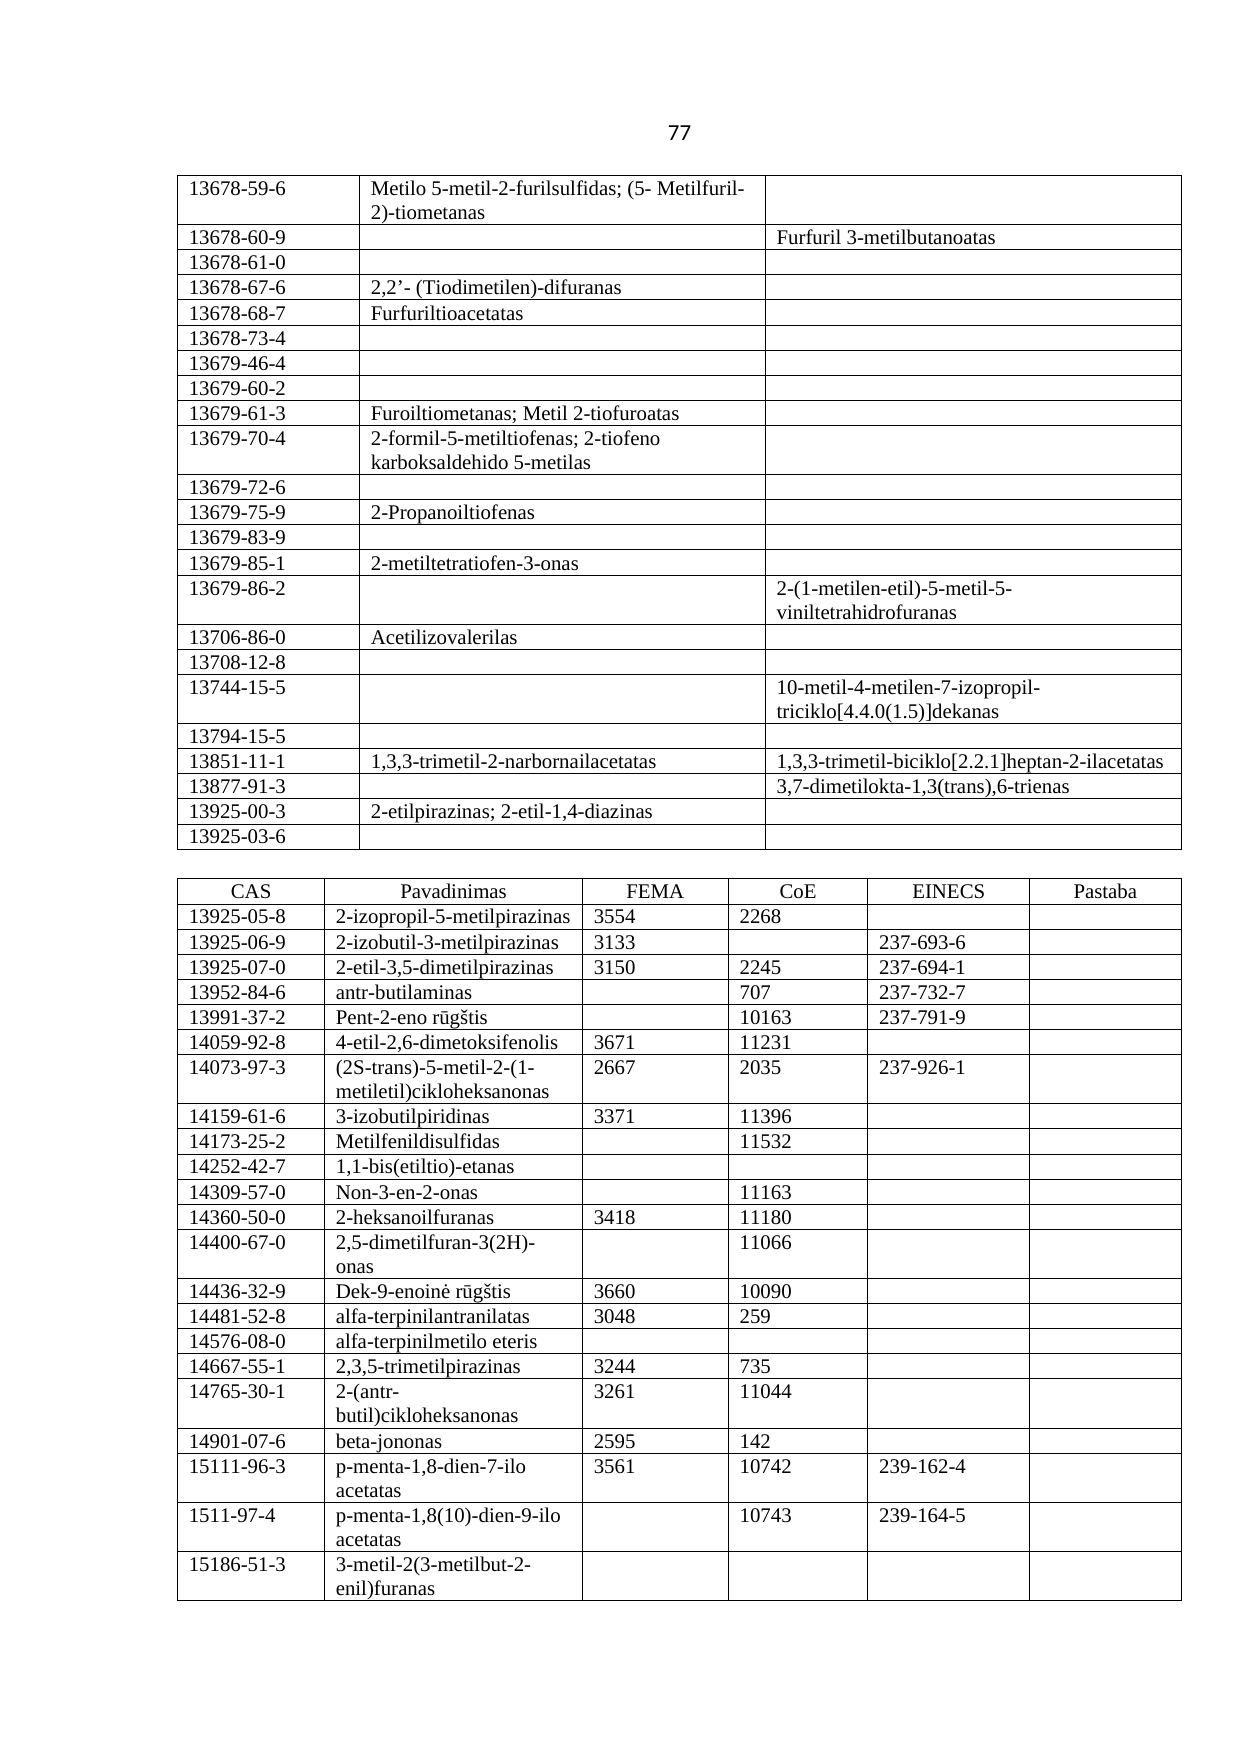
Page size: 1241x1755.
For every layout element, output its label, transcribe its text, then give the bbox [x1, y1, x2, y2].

table_cell 2-metiltetratiofen-3-onas [360, 550, 765, 574]
table_header FEMA [583, 879, 728, 903]
table_cell [868, 1329, 1029, 1353]
table_cell 3671 [583, 1030, 728, 1054]
table_cell [360, 225, 765, 249]
table_cell [868, 1030, 1029, 1054]
table_cell 13991-37-2 [178, 1005, 324, 1029]
table_cell 14481-52-8 [178, 1304, 324, 1328]
table_cell 237-693-6 [868, 930, 1029, 954]
table_cell 2245 [729, 955, 867, 979]
table_cell alfa-terpinilantranilatas [325, 1304, 582, 1328]
table_header Pastaba [1030, 879, 1181, 903]
table_cell 1,3,3-trimetil-2-narbornailacetatas [360, 749, 765, 773]
table_cell [766, 525, 1181, 549]
table_cell 3561 [583, 1454, 728, 1502]
table_cell [868, 1304, 1029, 1328]
table_cell 2-Propanoiltiofenas [360, 500, 765, 524]
table_cell [766, 799, 1181, 823]
table_cell 11180 [729, 1205, 867, 1229]
table_cell [868, 1180, 1029, 1204]
table_cell 14073-97-3 [178, 1055, 324, 1103]
table_cell 13706-86-0 [178, 625, 359, 649]
table_cell 13877-91-3 [178, 774, 359, 798]
table_header CAS [178, 879, 324, 903]
table_cell 13679-75-9 [178, 500, 359, 524]
table_cell Dek-9-enoinė rūgštis [325, 1279, 582, 1303]
table_cell [766, 500, 1181, 524]
table_cell [868, 1155, 1029, 1178]
table_cell [766, 176, 1181, 224]
table_cell [360, 650, 765, 674]
table_cell [868, 1429, 1029, 1453]
table_cell 3133 [583, 930, 728, 954]
table_cell 142 [729, 1429, 867, 1453]
table_cell 14059-92-8 [178, 1030, 324, 1054]
table_cell [1030, 1205, 1181, 1229]
table_cell 3-izobutilpiridinas [325, 1104, 582, 1128]
table_cell [583, 1005, 728, 1029]
table_cell Metilfenildisulfidas [325, 1129, 582, 1153]
table_cell [868, 1129, 1029, 1153]
table_cell 11066 [729, 1230, 867, 1278]
table_cell [766, 376, 1181, 400]
table_cell [1030, 1354, 1181, 1378]
table_cell 3660 [583, 1279, 728, 1303]
table_cell 14309-57-0 [178, 1180, 324, 1204]
table_cell 3,7-dimetilokta-1,3(trans),6-trienas [766, 774, 1181, 798]
table_cell [766, 426, 1181, 474]
table_cell [360, 326, 765, 349]
table_cell [1030, 1129, 1181, 1153]
table_header EINECS [868, 879, 1029, 903]
table_cell 13678-59-6 [178, 176, 359, 224]
table_cell Acetilizovalerilas [360, 625, 765, 649]
table_cell 15111-96-3 [178, 1454, 324, 1502]
table_cell [1030, 1503, 1181, 1551]
table_cell [1030, 1030, 1181, 1054]
table_cell Furoiltiometanas; Metil 2-tiofuroatas [360, 401, 765, 425]
table_cell 3048 [583, 1304, 728, 1328]
table_cell 2595 [583, 1429, 728, 1453]
table_cell [360, 525, 765, 549]
table_cell 2-(1-metilen-etil)-5-metil-5-viniltetrahidrofuranas [766, 576, 1181, 624]
table_cell 11532 [729, 1129, 867, 1153]
table_cell 13952-84-6 [178, 980, 324, 1004]
table_cell [766, 475, 1181, 499]
table_cell [583, 1180, 728, 1204]
table_cell [1030, 980, 1181, 1004]
table_cell 3150 [583, 955, 728, 979]
table_cell 14360-50-0 [178, 1205, 324, 1229]
table_cell 13925-05-8 [178, 905, 324, 928]
table_cell 13678-61-0 [178, 250, 359, 274]
table_cell 10163 [729, 1005, 867, 1029]
table_cell [360, 351, 765, 375]
table_cell 239-162-4 [868, 1454, 1029, 1502]
table_cell [1030, 955, 1181, 979]
table_cell [1030, 1180, 1181, 1204]
table_cell 14159-61-6 [178, 1104, 324, 1128]
table_cell 2,3,5-trimetilpirazinas [325, 1354, 582, 1378]
table_cell alfa-terpinilmetilo eteris [325, 1329, 582, 1353]
table_cell 11163 [729, 1180, 867, 1204]
table_cell [583, 980, 728, 1004]
table_cell 10-metil-4-metilen-7-izopropil-triciklo[4.4.0(1.5)]dekanas [766, 675, 1181, 723]
table_cell 13679-86-2 [178, 576, 359, 624]
table_cell [1030, 1104, 1181, 1128]
table_cell [1030, 1005, 1181, 1029]
table_cell 1,3,3-trimetil-biciklo[2.2.1]heptan-2-ilacetatas [766, 749, 1181, 773]
table_cell [868, 1379, 1029, 1427]
table_cell 13678-73-4 [178, 326, 359, 349]
table_cell [360, 724, 765, 748]
table_header CoE [729, 879, 867, 903]
table_cell [1030, 1429, 1181, 1453]
table_cell Metilo 5-metil-2-furilsulfidas; (5- Metilfuril-2)-tiometanas [360, 176, 765, 224]
table_cell 2-izobutil-3-metilpirazinas [325, 930, 582, 954]
table_cell 11396 [729, 1104, 867, 1128]
table_cell 13679-72-6 [178, 475, 359, 499]
table_cell 3418 [583, 1205, 728, 1229]
table_cell 13679-70-4 [178, 426, 359, 474]
table_cell 14436-32-9 [178, 1279, 324, 1303]
table_cell 14901-07-6 [178, 1429, 324, 1453]
table_cell [360, 376, 765, 400]
table_cell 3-metil-2(3-metilbut-2-enil)furanas [325, 1552, 582, 1600]
table_cell Pent-2-eno rūgštis [325, 1005, 582, 1029]
table_cell 237-732-7 [868, 980, 1029, 1004]
table_cell [1030, 1329, 1181, 1353]
table_cell 259 [729, 1304, 867, 1328]
table_cell 13925-00-3 [178, 799, 359, 823]
table_cell [766, 275, 1181, 299]
table_cell (2S-trans)-5-metil-2-(1-metiletil)cikloheksanonas [325, 1055, 582, 1103]
table_cell 3244 [583, 1354, 728, 1378]
table_cell [729, 930, 867, 954]
table_cell 11231 [729, 1030, 867, 1054]
table_cell 13708-12-8 [178, 650, 359, 674]
table_cell 13744-15-5 [178, 675, 359, 723]
table_cell [868, 1354, 1029, 1378]
table_cell 3554 [583, 905, 728, 928]
table_cell 14576-08-0 [178, 1329, 324, 1353]
table_cell [1030, 930, 1181, 954]
table_cell [868, 1552, 1029, 1600]
table_cell [1030, 1454, 1181, 1502]
table_cell 10742 [729, 1454, 867, 1502]
table_cell [360, 576, 765, 624]
table_cell [868, 1230, 1029, 1278]
table_cell 237-694-1 [868, 955, 1029, 979]
table_cell [583, 1230, 728, 1278]
table_cell 13925-03-6 [178, 825, 359, 848]
table_cell 13679-60-2 [178, 376, 359, 400]
table_cell 14252-42-7 [178, 1155, 324, 1178]
table_cell Non-3-en-2-onas [325, 1180, 582, 1204]
table_cell [766, 351, 1181, 375]
table_cell [766, 326, 1181, 349]
table_cell 13678-68-7 [178, 300, 359, 324]
table_cell [729, 1552, 867, 1600]
table_cell [583, 1155, 728, 1178]
table_cell [766, 825, 1181, 848]
table_cell 2-izopropil-5-metilpirazinas [325, 905, 582, 928]
table_cell 2268 [729, 905, 867, 928]
table_cell 239-164-5 [868, 1503, 1029, 1551]
table_cell p-menta-1,8(10)-dien-9-ilo acetatas [325, 1503, 582, 1551]
table_cell [360, 675, 765, 723]
table_cell 3261 [583, 1379, 728, 1427]
table_cell [729, 1329, 867, 1353]
table_cell 2-heksanoilfuranas [325, 1205, 582, 1229]
table_cell [766, 650, 1181, 674]
table_cell 11044 [729, 1379, 867, 1427]
table_cell beta-jononas [325, 1429, 582, 1453]
table_cell [583, 1503, 728, 1551]
table_cell [766, 300, 1181, 324]
table_cell 1,1-bis(etiltio)-etanas [325, 1155, 582, 1178]
table_cell 2667 [583, 1055, 728, 1103]
table_cell [583, 1552, 728, 1600]
table_cell [729, 1155, 867, 1178]
table_cell [766, 250, 1181, 274]
table_cell [868, 905, 1029, 928]
table_cell [1030, 1552, 1181, 1600]
table_cell 2-etil-3,5-dimetilpirazinas [325, 955, 582, 979]
table_cell [360, 774, 765, 798]
table_cell [868, 1104, 1029, 1128]
table_cell 14173-25-2 [178, 1129, 324, 1153]
table_cell 2-formil-5-metiltiofenas; 2-tiofeno karboksaldehido 5-metilas [360, 426, 765, 474]
table_cell 13925-06-9 [178, 930, 324, 954]
table_cell [360, 825, 765, 848]
table_cell 15186-51-3 [178, 1552, 324, 1600]
table_cell [1030, 1055, 1181, 1103]
table_cell [1030, 1155, 1181, 1178]
table_cell [1030, 1230, 1181, 1278]
table_cell [360, 475, 765, 499]
table_cell antr-butilaminas [325, 980, 582, 1004]
table_cell 13679-85-1 [178, 550, 359, 574]
table_cell [583, 1129, 728, 1153]
table_cell 10743 [729, 1503, 867, 1551]
table_header Pavadinimas [325, 879, 582, 903]
table_cell [766, 625, 1181, 649]
table_cell [1030, 905, 1181, 928]
table_cell 13679-83-9 [178, 525, 359, 549]
table_cell 13925-07-0 [178, 955, 324, 979]
table_cell 2035 [729, 1055, 867, 1103]
table_cell [766, 550, 1181, 574]
table_cell 2-(antr-butil)cikloheksanonas [325, 1379, 582, 1427]
table_cell [766, 401, 1181, 425]
table_cell 14400-67-0 [178, 1230, 324, 1278]
table_cell [583, 1329, 728, 1353]
table_cell 13678-60-9 [178, 225, 359, 249]
table_cell 10090 [729, 1279, 867, 1303]
table_cell 14765-30-1 [178, 1379, 324, 1427]
table_cell 2,5-dimetilfuran-3(2H)-onas [325, 1230, 582, 1278]
table_cell 3371 [583, 1104, 728, 1128]
table_cell 1511-97-4 [178, 1503, 324, 1551]
table_cell [360, 250, 765, 274]
table_cell 237-926-1 [868, 1055, 1029, 1103]
table_cell 4-etil-2,6-dimetoksifenolis [325, 1030, 582, 1054]
table_cell 237-791-9 [868, 1005, 1029, 1029]
table_cell 2-etilpirazinas; 2-etil-1,4-diazinas [360, 799, 765, 823]
table_cell Furfuriltioacetatas [360, 300, 765, 324]
table_cell Furfuril 3-metilbutanoatas [766, 225, 1181, 249]
table_cell 2,2’- (Tiodimetilen)-difuranas [360, 275, 765, 299]
table_cell 13794-15-5 [178, 724, 359, 748]
table_cell 13679-46-4 [178, 351, 359, 375]
table_cell [1030, 1379, 1181, 1427]
table_cell [1030, 1304, 1181, 1328]
table_cell [1030, 1279, 1181, 1303]
table_cell 735 [729, 1354, 867, 1378]
table_cell 13678-67-6 [178, 275, 359, 299]
table_cell 14667-55-1 [178, 1354, 324, 1378]
table_cell 13851-11-1 [178, 749, 359, 773]
table_cell 707 [729, 980, 867, 1004]
table_cell 13679-61-3 [178, 401, 359, 425]
table_cell [868, 1205, 1029, 1229]
table_cell [868, 1279, 1029, 1303]
table_cell p-menta-1,8-dien-7-ilo acetatas [325, 1454, 582, 1502]
table_cell [766, 724, 1181, 748]
